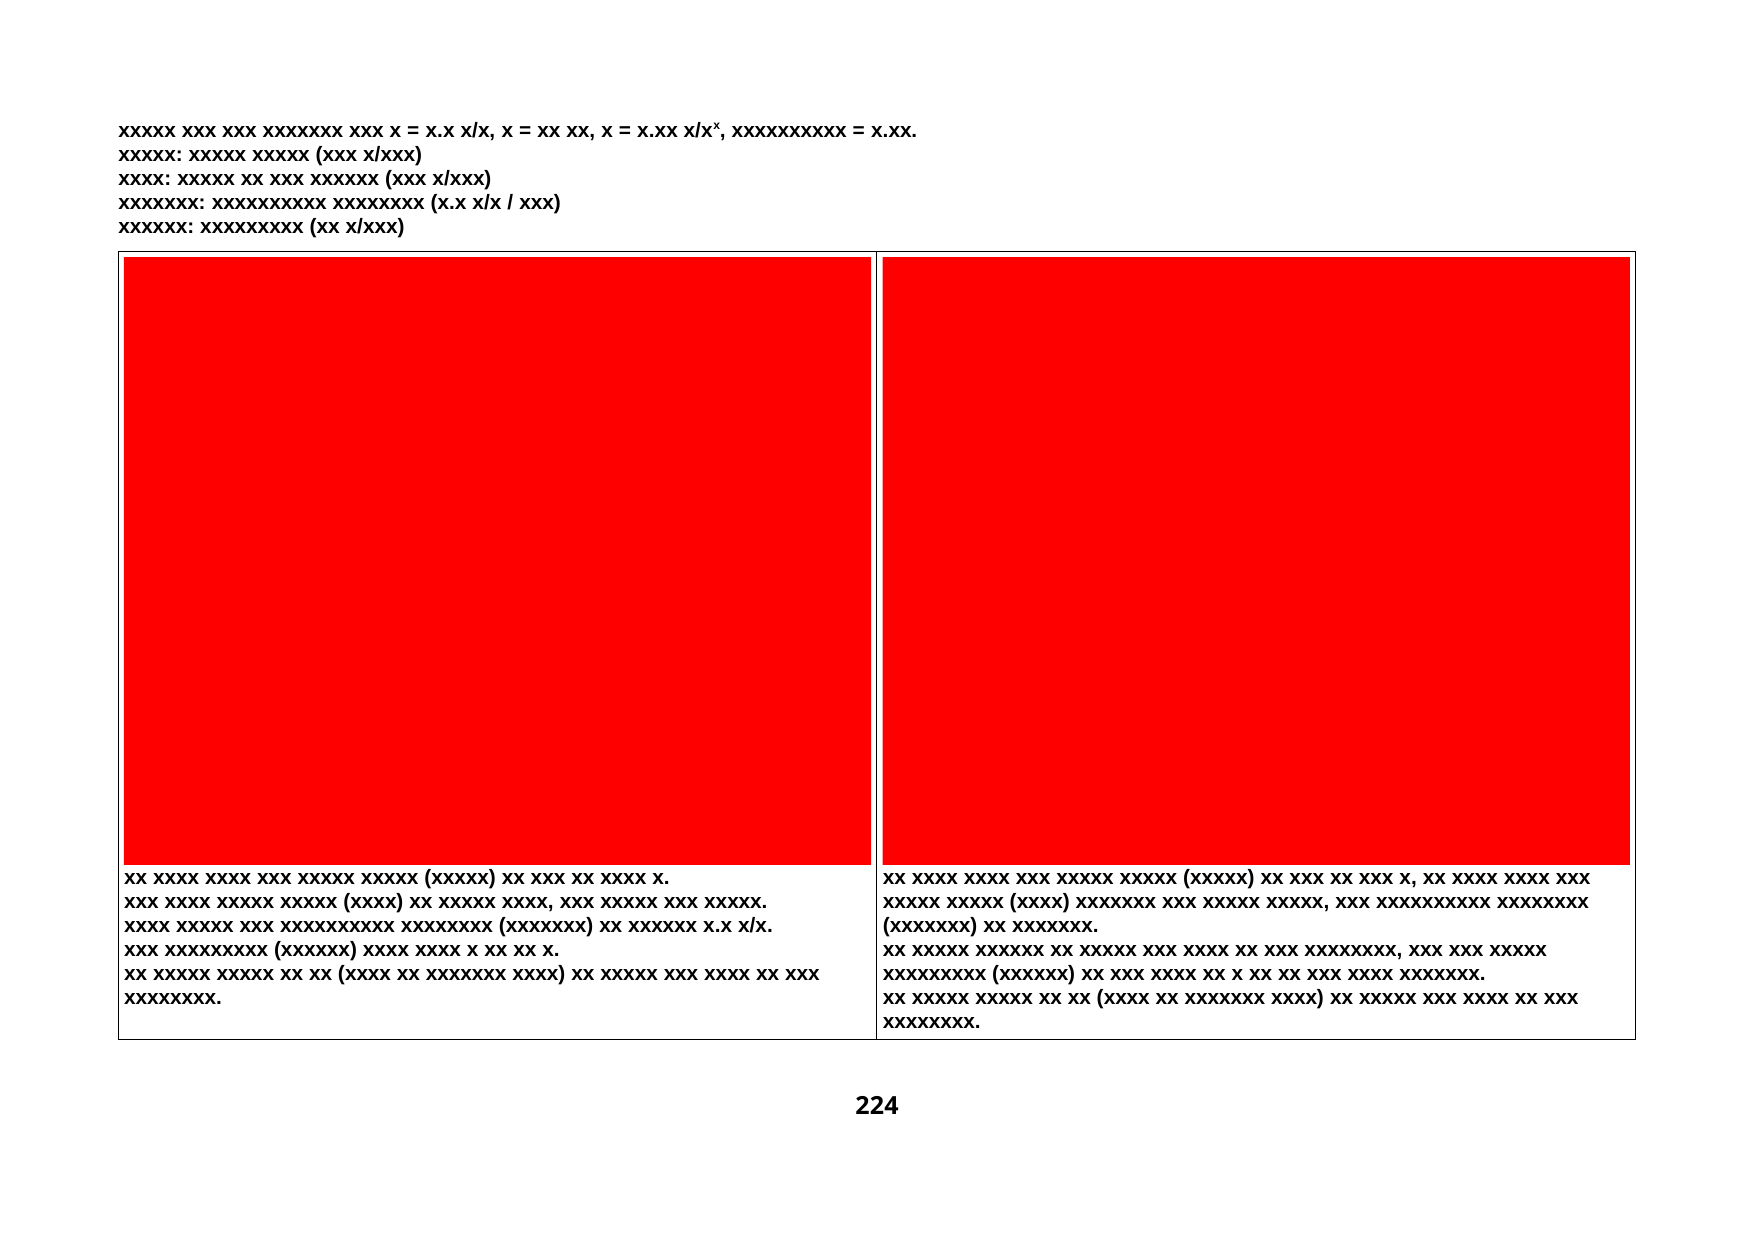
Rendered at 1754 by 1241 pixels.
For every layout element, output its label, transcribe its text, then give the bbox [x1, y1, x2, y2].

table_header xx xxxx xxxx xxx xxxxx xxxxx (xxxxx) xx xxx xx xxxx x. xxx xxxx xxxxx xxxxx (xxxx) xx xxxxx xxxx, xxx xxxxx xxx xxxxx. xxxx xxxxx xxx xxxxxxxxxx xxxxxxxx (xxxxxxx) xx xxxxxx x.x x/x. xxx xxxxxxxxx (xxxxxx) xxxx xxxx x xx xx x. xx xxxxx xxxxx xx xx (xxxx xx xxxxxxx xxxx) xx xxxxx xxx xxxx xx xxx xxxxxxxx. [119, 252, 876, 1039]
text xxxxx xxx xxx xxxxxxx xxx x = x.x x/x, x = xx xx, x = x.xx x/xx, xxxxxxxxxx = x.xx. xxxxx: xxxxx xxxxx (xxx x/xxx) xxxx: xxxxx xx xxx xxxxxx (xxx x/xxx) xxxxxxx: xxxxxxxxxx xxxxxxxx (x.x x/x / xxx) xxxxxx: xxxxxxxxx (xx x/xxx) [118, 118, 1636, 238]
table_header xx xxxx xxxx xxx xxxxx xxxxx (xxxxx) xx xxx xx xxx x, xx xxxx xxxx xxx xxxxx xxxxx (xxxx) xxxxxxx xxx xxxxx xxxxx, xxx xxxxxxxxxx xxxxxxxx (xxxxxxx) xx xxxxxxx. xx xxxxx xxxxxx xx xxxxx xxx xxxx xx xxx xxxxxxxx, xxx xxx xxxxx xxxxxxxxx (xxxxxx) xx xxx xxxx xx x xx xx xxx xxxx xxxxxxx. xx xxxxx xxxxx xx xx (xxxx xx xxxxxxx xxxx) xx xxxxx xxx xxxx xx xxx xxxxxxxx. [877, 252, 1635, 1039]
picture [123, 257, 872, 865]
picture [882, 257, 1630, 865]
